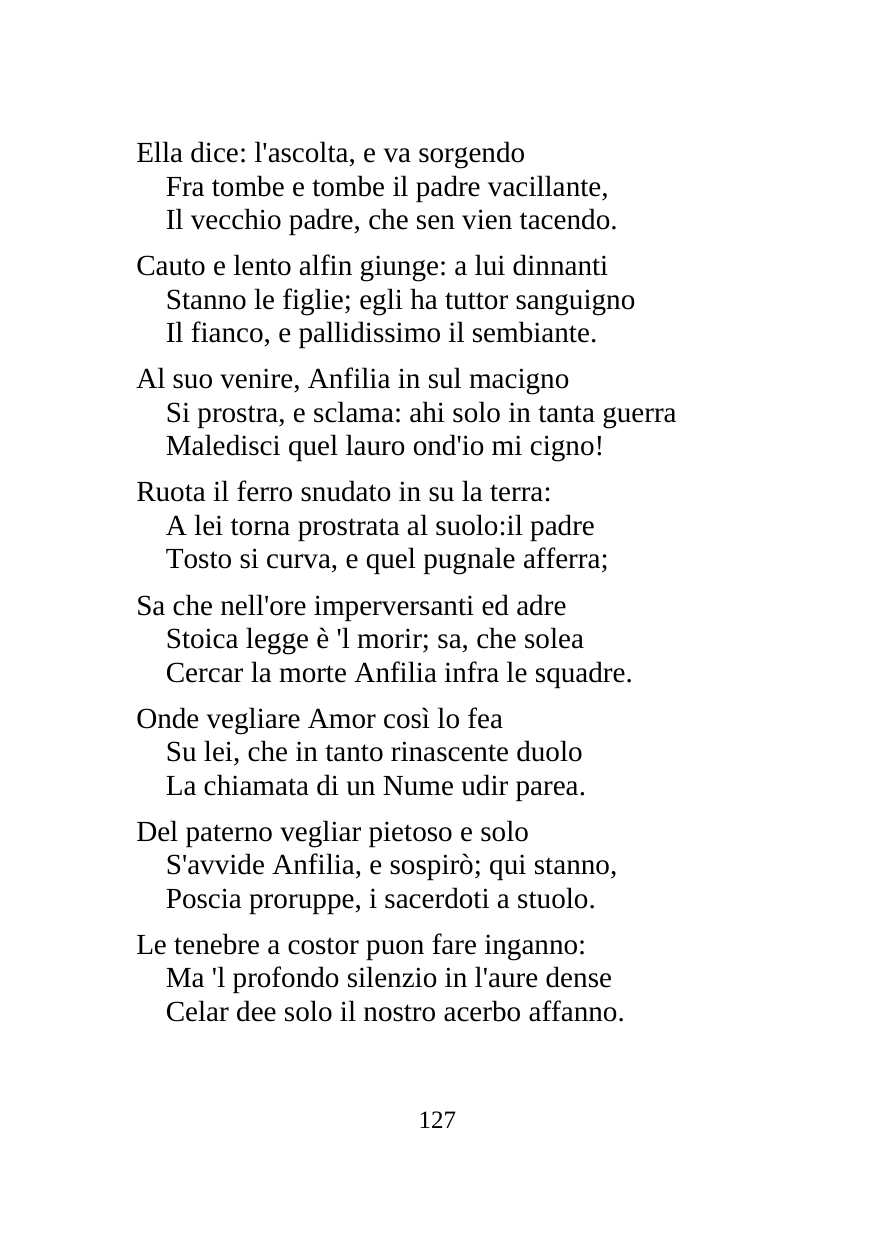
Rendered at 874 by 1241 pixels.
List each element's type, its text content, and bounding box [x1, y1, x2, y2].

text Ruota il ferro snudato in su la terra: A lei torna prostrata al suolo:il padre Tosto si curva, e quel pugnale afferra; [136, 474, 768, 575]
text Sa che nell'ore imperversanti ed adre Stoica legge è 'l morir; sa, che solea Cercar la morte Anfilia infra le squadre. [136, 588, 768, 688]
text Onde vegliare Amor così lo fea Su lei, che in tanto rinascente duolo La chiamata di un Nume udir parea. [136, 701, 768, 801]
text Ella dice: l'ascolta, e va sorgendo Fra tombe e tombe il padre vacillante, Il vecchio padre, che sen vien tacendo. [136, 135, 768, 236]
text Del paterno vegliar pietoso e solo S'avvide Anfilia, e sospirò; qui stanno, Poscia proruppe, i sacerdoti a stuolo. [136, 814, 768, 914]
text Cauto e lento alfin giunge: a lui dinnanti Stanno le figlie; egli ha tuttor sanguigno Il fianco, e pallidissimo il sembiante. [136, 248, 768, 349]
text Le tenebre a costor puon fare inganno: Ma 'l profondo silenzio in l'aure dense Celar dee solo il nostro acerbo affanno. [136, 927, 768, 1028]
text Al suo venire, Anfilia in sul macigno Si prostra, e sclama: ahi solo in tanta guerra Maledisci quel lauro ond'io mi cigno! [136, 361, 768, 462]
